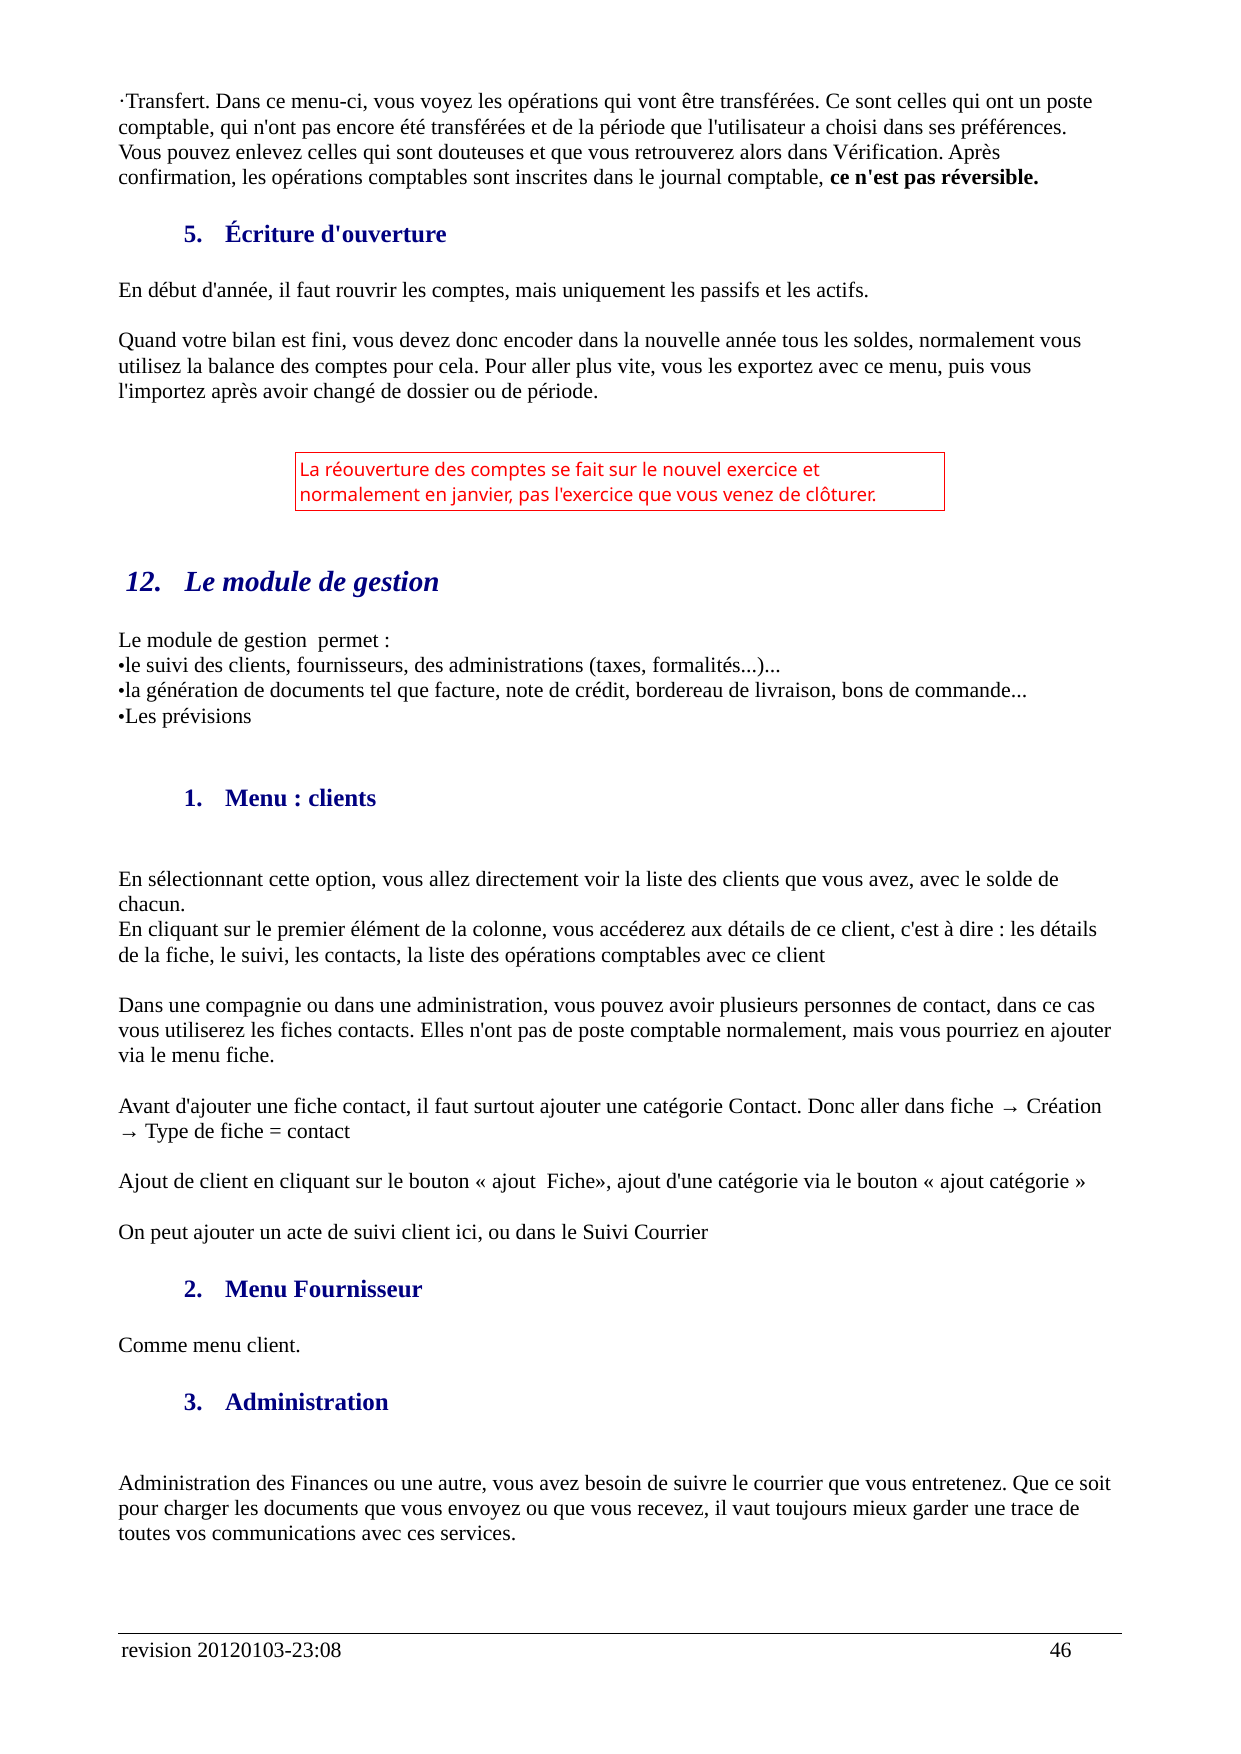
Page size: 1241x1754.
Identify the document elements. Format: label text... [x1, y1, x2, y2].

text Quand votre bilan est fini, vous devez donc encoder dans la nouvelle année tous les soldes, normalement vous utilisez la balance des comptes pour cela. Pour aller plus vite, vous les exportez avec ce menu, puis vous l'importez après avoir changé de dossier ou de période. [118, 327, 1122, 403]
list Les prévisions [118, 703, 1122, 728]
text Dans une compagnie ou dans une administration, vous pouvez avoir plusieurs personnes de contact, dans ce cas vous utiliserez les fiches contacts. Elles n'ont pas de poste comptable normalement, mais vous pourriez en ajouter via le menu fiche. [118, 992, 1122, 1068]
text Ajout de client en cliquant sur le bouton « ajout Fiche», ajout d'une catégorie via le bouton « ajout catégorie » [118, 1168, 1122, 1194]
subtitle Menu Fournisseur [177, 1274, 1122, 1302]
text On peut ajouter un acte de suivi client ici, ou dans le Suivi Courrier [118, 1219, 1122, 1244]
subtitle Le module de gestion [118, 564, 1122, 598]
text Le module de gestion permet : [118, 627, 1122, 652]
text En cliquant sur le premier élément de la colonne, vous accéderez aux détails de ce client, c'est à dire : les détails de la fiche, le suivi, les contacts, la liste des opérations comptables avec ce client [118, 916, 1122, 967]
text Avant d'ajouter une fiche contact, il faut surtout ajouter une catégorie Contact. Donc aller dans fiche → Création → Type de fiche = contact [118, 1093, 1122, 1143]
text Comme menu client. [118, 1332, 1122, 1357]
text En sélectionnant cette option, vous allez directement voir la liste des clients que vous avez, avec le solde de chacun. [118, 866, 1122, 916]
text La réouverture des comptes se fait sur le nouvel exercice et normalement en janvier, pas l'exercice que vous venez de clôturer. [296, 453, 944, 510]
subtitle Menu : clients [177, 783, 1122, 811]
text ·Transfert. Dans ce menu-ci, vous voyez les opérations qui vont être transférées. Ce sont celles qui ont un poste comptable, qui n'ont pas encore été transférées et de la période que l'utilisateur a choisi dans ses préférences. [118, 88, 1122, 139]
text En début d'année, il faut rouvrir les comptes, mais uniquement les passifs et les actifs. [118, 277, 1122, 302]
text Administration des Finances ou une autre, vous avez besoin de suivre le courrier que vous entretenez. Que ce soit pour charger les documents que vous envoyez ou que vous recevez, il vaut toujours mieux garder une trace de toutes vos communications avec ces services. [118, 1470, 1122, 1546]
subtitle Écriture d'ouverture [177, 219, 1122, 248]
subtitle Administration [177, 1387, 1122, 1415]
list la génération de documents tel que facture, note de crédit, bordereau de livraison, bons de commande... [118, 677, 1122, 703]
list le suivi des clients, fournisseurs, des administrations (taxes, formalités...)... [118, 652, 1122, 677]
text Vous pouvez enlevez celles qui sont douteuses et que vous retrouverez alors dans Vérification. Après confirmation, les opérations comptables sont inscrites dans le journal comptable, ce n'est pas réversible. [118, 139, 1122, 189]
